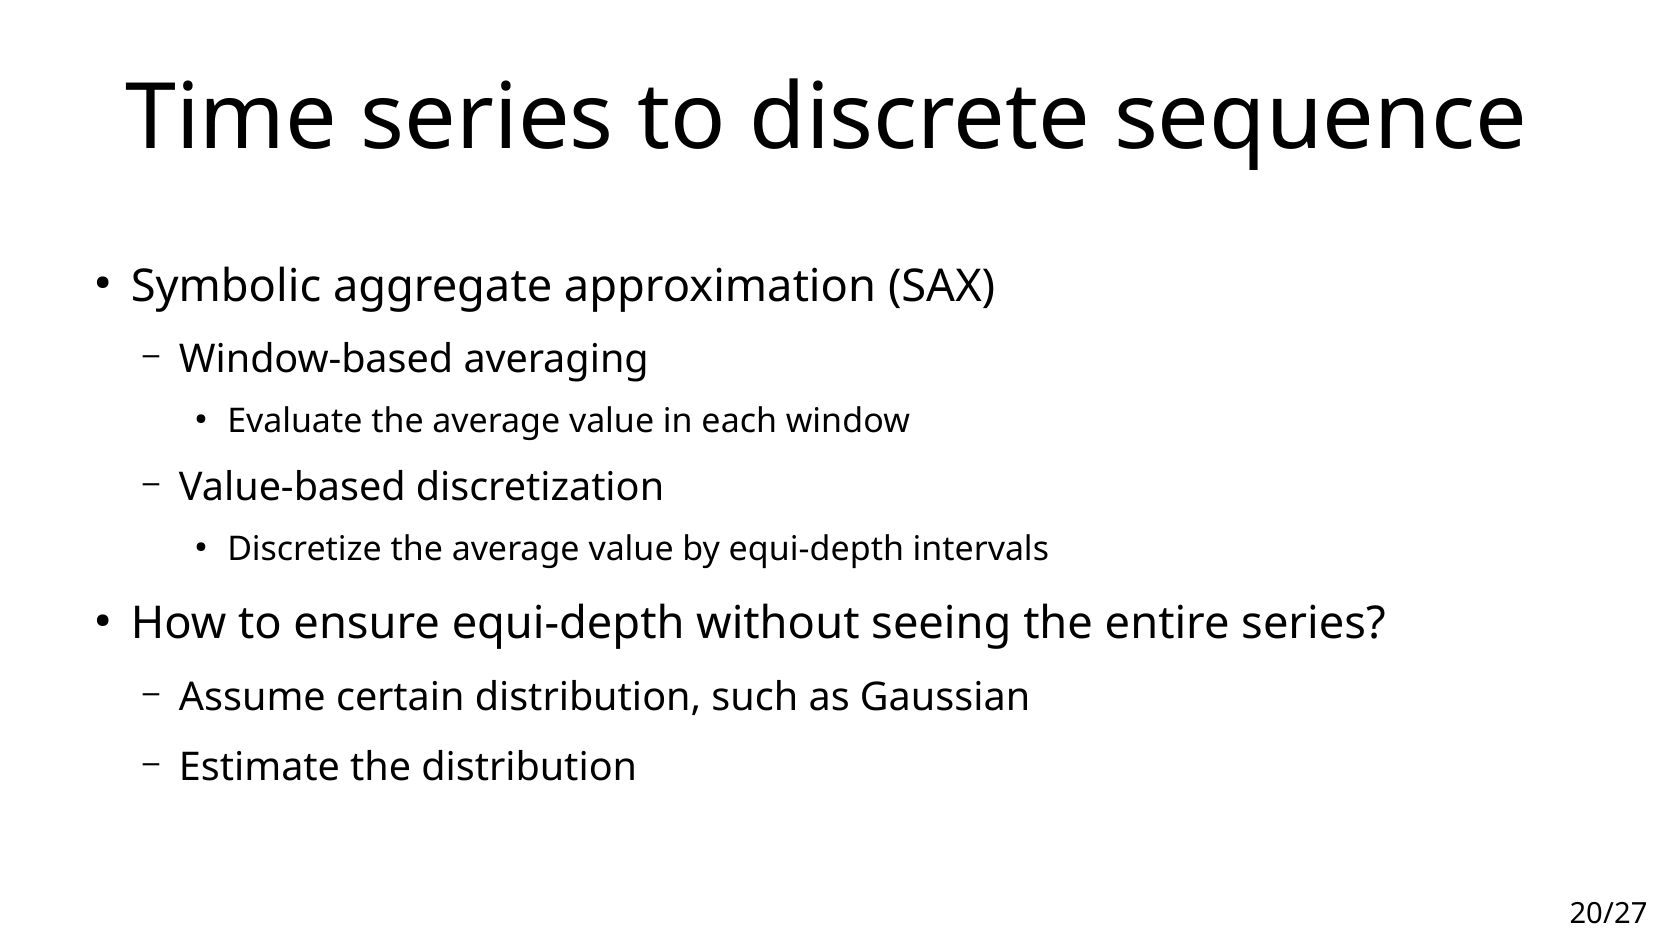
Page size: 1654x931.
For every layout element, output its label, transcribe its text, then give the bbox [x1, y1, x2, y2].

list Symbolic aggregate approximation (SAX) Window-based averaging Evaluate the average value in each window Value-based discretization Discretize the average value by equi-depth intervals How to ensure equi-depth without seeing the entire series? Assume certain distribution, such as Gaussian Estimate the distribution [82, 253, 1571, 793]
title Time series to discrete sequence [82, 1, 1571, 226]
